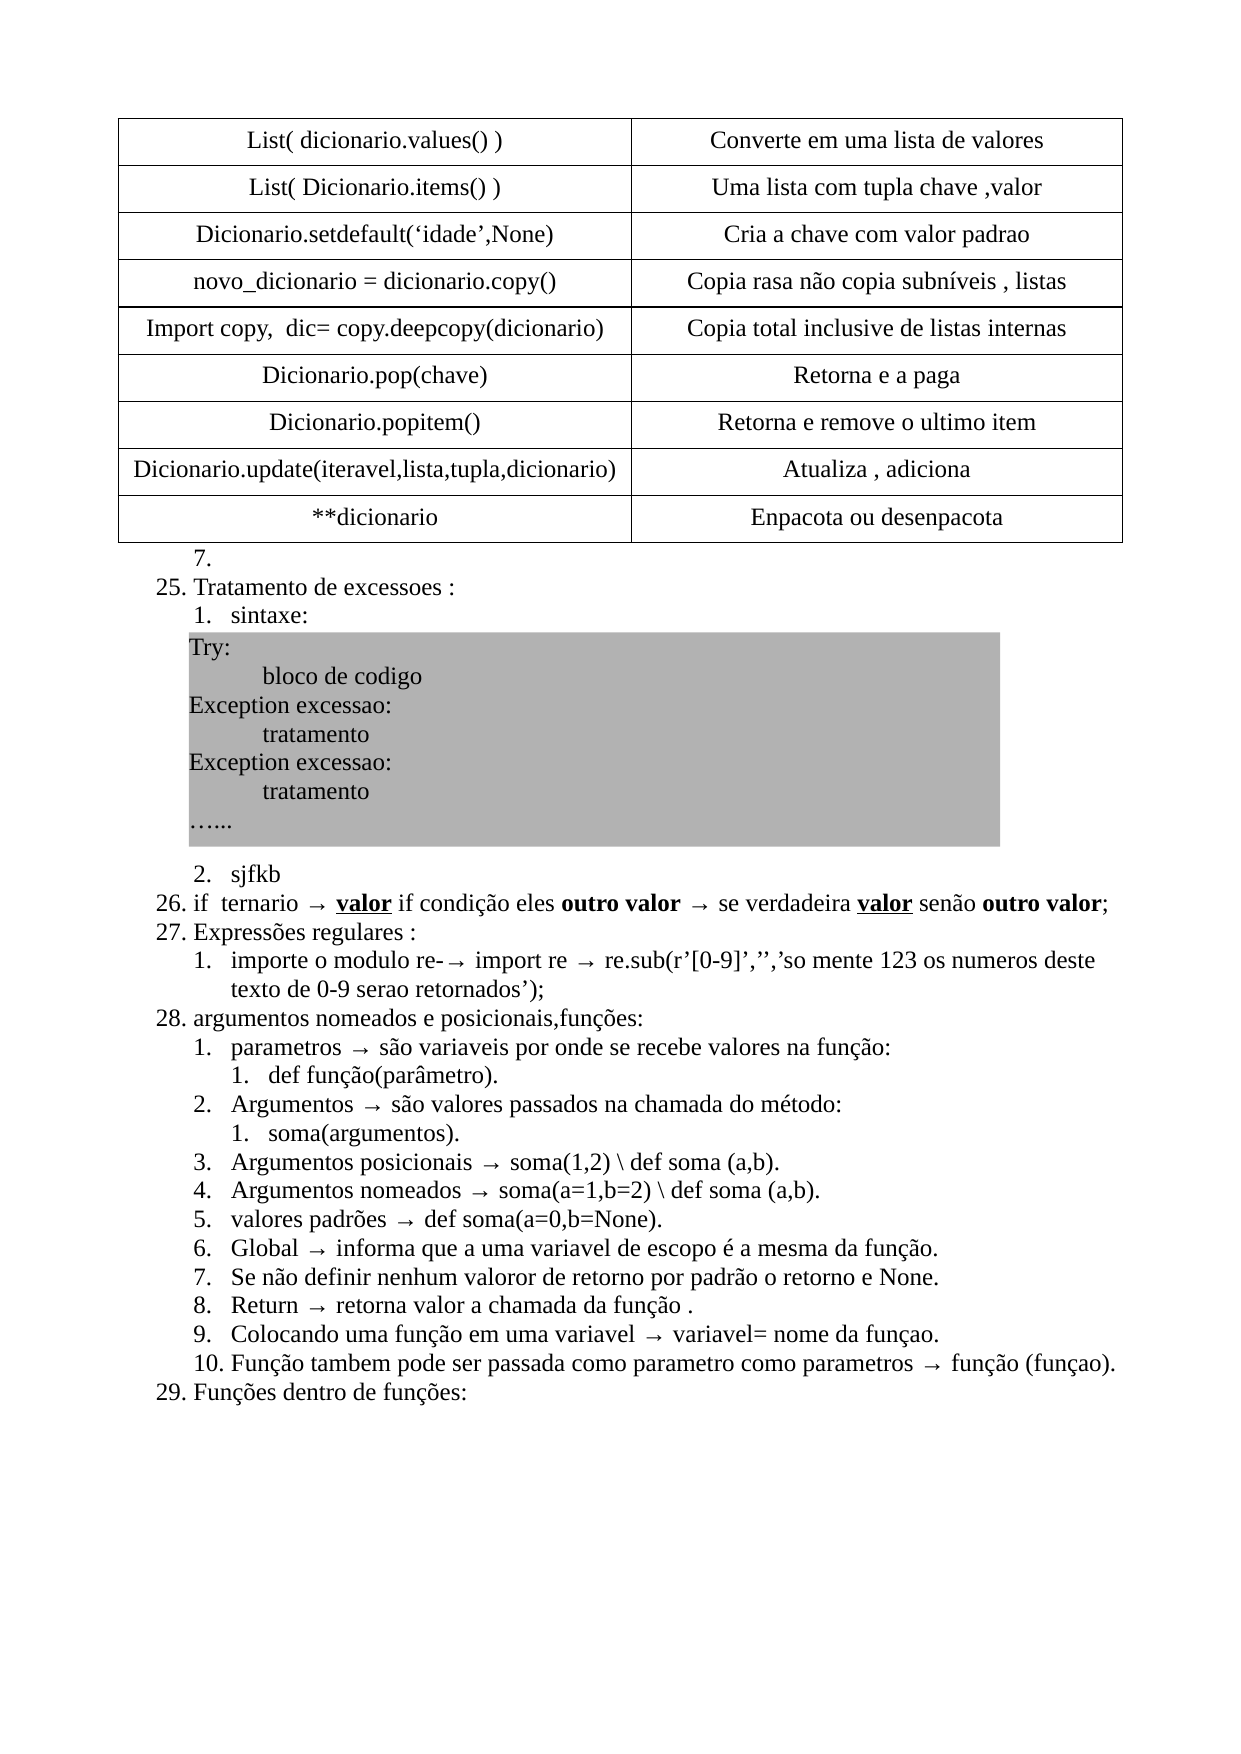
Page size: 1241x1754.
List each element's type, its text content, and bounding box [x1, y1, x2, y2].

table_cell Enpacota ou desenpacota [632, 496, 1122, 542]
list Expressões regulares : [156, 917, 1122, 945]
table_cell List( Dicionario.items() ) [119, 166, 631, 212]
table_cell List( dicionario.values() ) [119, 119, 631, 165]
list Return → retorna valor a chamada da função . [193, 1290, 1122, 1319]
list soma(argumentos). [231, 1118, 1122, 1147]
list valores padrões → def soma(a=0,b=None). [193, 1204, 1122, 1233]
list Argumentos nomeados → soma(a=1,b=2) \ def soma (a,b). [193, 1175, 1122, 1204]
list argumentos nomeados e posicionais,funções: [156, 1003, 1122, 1032]
list parametros → são variaveis por onde se recebe valores na função: [193, 1032, 1122, 1060]
table_cell Converte em uma lista de valores [632, 119, 1122, 165]
table_cell novo_dicionario = dicionario.copy() [119, 260, 631, 306]
list Se não definir nenhum valoror de retorno por padrão o retorno e None. [193, 1262, 1122, 1290]
list importe o modulo re-→ import re → re.sub(r’[0-9]’,’’,’so mente 123 os numeros deste texto de 0-9 serao retornados’); [193, 945, 1122, 1003]
list def função(parâmetro). [231, 1060, 1122, 1089]
list if ternario → valor if condição eles outro valor → se verdadeira valor senão outro valor; [156, 888, 1122, 917]
table_cell Dicionario.popitem() [119, 402, 631, 448]
table_cell **dicionario [119, 496, 631, 542]
table_cell Dicionario.pop(chave) [119, 355, 631, 401]
list Global → informa que a uma variavel de escopo é a mesma da função. [193, 1233, 1122, 1262]
table_cell Import copy, dic= copy.deepcopy(dicionario) [119, 308, 631, 353]
list Funções dentro de funções: [156, 1377, 1122, 1405]
table_cell Dicionario.setdefault(‘idade’,None) [119, 213, 631, 259]
list Tratamento de excessoes : [156, 572, 1122, 600]
table_cell Atualiza , adiciona [632, 449, 1122, 495]
list Colocando uma função em uma variavel → variavel= nome da funçao. [193, 1319, 1122, 1348]
list Argumentos → são valores passados na chamada do método: [193, 1089, 1122, 1118]
table_cell Copia rasa não copia subníveis , listas [632, 260, 1122, 306]
table_cell Uma lista com tupla chave ,valor [632, 166, 1122, 212]
list Função tambem pode ser passada como parametro como parametros → função (funçao). [193, 1348, 1122, 1377]
table_cell Retorna e remove o ultimo item [632, 402, 1122, 448]
table_cell Dicionario.update(iteravel,lista,tupla,dicionario) [119, 449, 631, 495]
list sintaxe: [193, 600, 1122, 629]
table_cell Cria a chave com valor padrao [632, 213, 1122, 259]
list Argumentos posicionais → soma(1,2) \ def soma (a,b). [193, 1147, 1122, 1175]
table_cell Retorna e a paga [632, 355, 1122, 401]
list sjfkb [193, 859, 1122, 888]
table_cell Copia total inclusive de listas internas [632, 308, 1122, 353]
